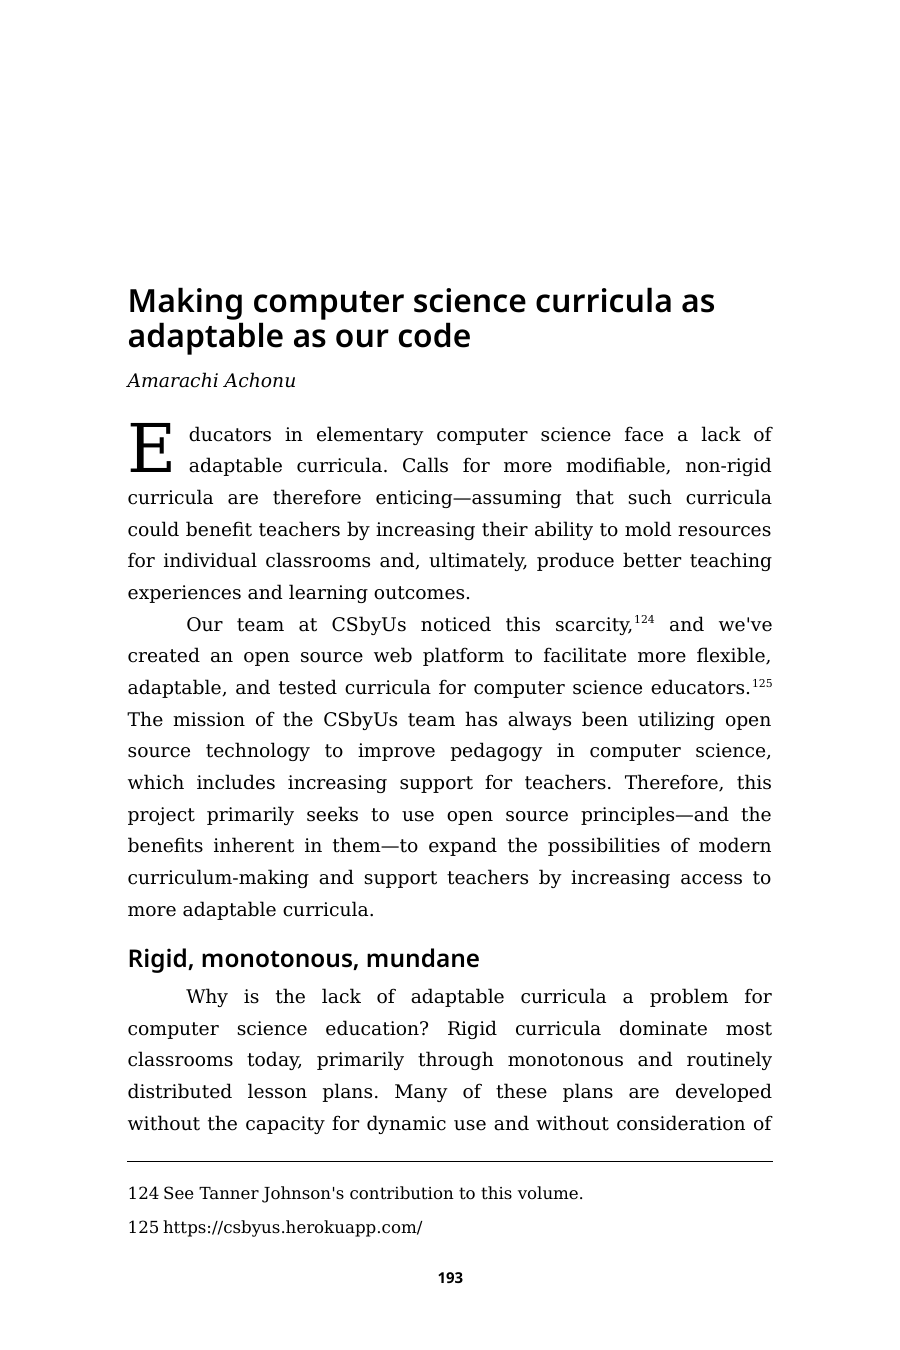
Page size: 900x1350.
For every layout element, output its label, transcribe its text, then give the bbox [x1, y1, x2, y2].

text Amarachi Achonu [127, 370, 772, 392]
subtitle Making computer science curricula as adaptable as our code [127, 283, 772, 357]
subtitle Rigid, monotonous, mundane [127, 945, 772, 973]
text https://csbyus.herokuapp.com/ [127, 1218, 772, 1237]
text Why is the lack of adaptable curricula a problem for computer science education? Rigid curricula dominate most classrooms today, primarily through monotonous and routinely distributed lesson plans. Many of these plans are developed without the capacity for dynamic use and without consideration of [127, 986, 772, 1134]
text Educators in elementary computer science face a lack of adaptable curricula. Calls for more modifiable, non-rigid curricula are therefore enticing—assuming that such curricula could benefit teachers by increasing their ability to mold resources for individual classrooms and, ultimately, produce better teaching experiences and learning outcomes. [127, 424, 772, 604]
text See Tanner Johnson's contribution to this volume. [127, 1184, 772, 1203]
text Our team at CSbyUs noticed this scarcity, and we've created an open source web platform to facilitate more flexible, adaptable, and tested curricula for computer science educators. The mission of the CSbyUs team has always been utilizing open source technology to improve pedagogy in computer science, which includes increasing support for teachers. Therefore, this project primarily seeks to use open source principles—and the benefits inherent in them—to expand the possibilities of modern curriculum-making and support teachers by increasing access to more adaptable curricula. [127, 614, 772, 921]
